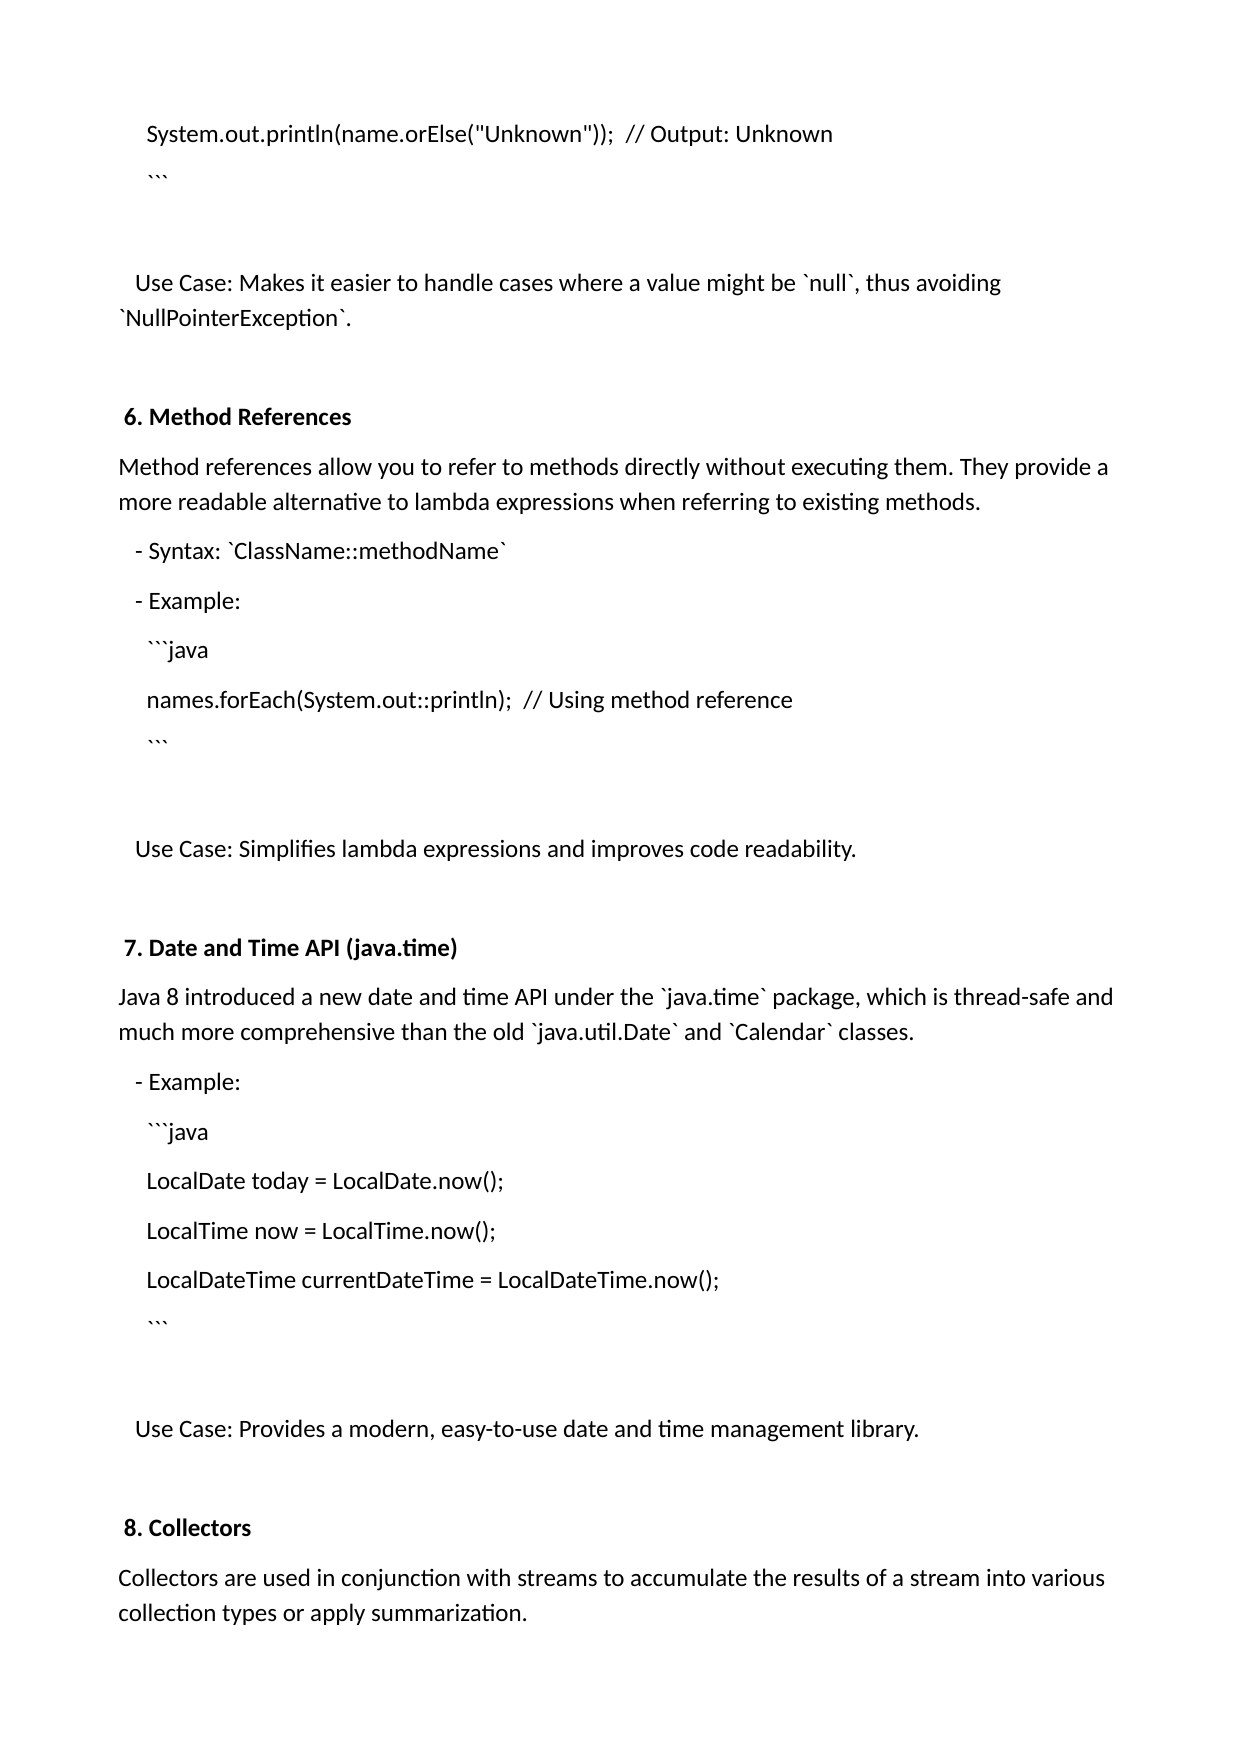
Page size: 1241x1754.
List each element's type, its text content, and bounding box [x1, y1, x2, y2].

text Use Case: Makes it easier to handle cases where a value might be `null`, thus avoiding `NullPointerException`. [118, 267, 1122, 332]
text names.forEach(System.out::println); // Using method reference [118, 684, 1122, 714]
text Use Case: Simplifies lambda expressions and improves code readability. [118, 833, 1122, 863]
text ``` [118, 168, 1122, 198]
text 8. Collectors [118, 1512, 1122, 1543]
text ``` [118, 1314, 1122, 1344]
text Collectors are used in conjunction with streams to accumulate the results of a stream into various collection types or apply summarization. [118, 1562, 1122, 1627]
text 7. Date and Time API (java.time) [118, 932, 1122, 962]
text Java 8 introduced a new date and time API under the `java.time` package, which is thread-safe and much more comprehensive than the old `java.util.Date` and `Calendar` classes. [118, 981, 1122, 1047]
text LocalTime now = LocalTime.now(); [118, 1215, 1122, 1245]
text LocalDate today = LocalDate.now(); [118, 1165, 1122, 1196]
text ```java [118, 1116, 1122, 1146]
text Use Case: Provides a modern, easy-to-use date and time management library. [118, 1413, 1122, 1444]
text - Example: [118, 585, 1122, 615]
text LocalDateTime currentDateTime = LocalDateTime.now(); [118, 1264, 1122, 1295]
text Method references allow you to refer to methods directly without executing them. They provide a more readable alternative to lambda expressions when referring to existing methods. [118, 451, 1122, 516]
text System.out.println(name.orElse("Unknown")); // Output: Unknown [118, 118, 1122, 149]
text ```java [118, 634, 1122, 665]
text - Example: [118, 1066, 1122, 1097]
text 6. Method References [118, 401, 1122, 432]
text - Syntax: `ClassName::methodName` [118, 535, 1122, 566]
text ``` [118, 733, 1122, 764]
